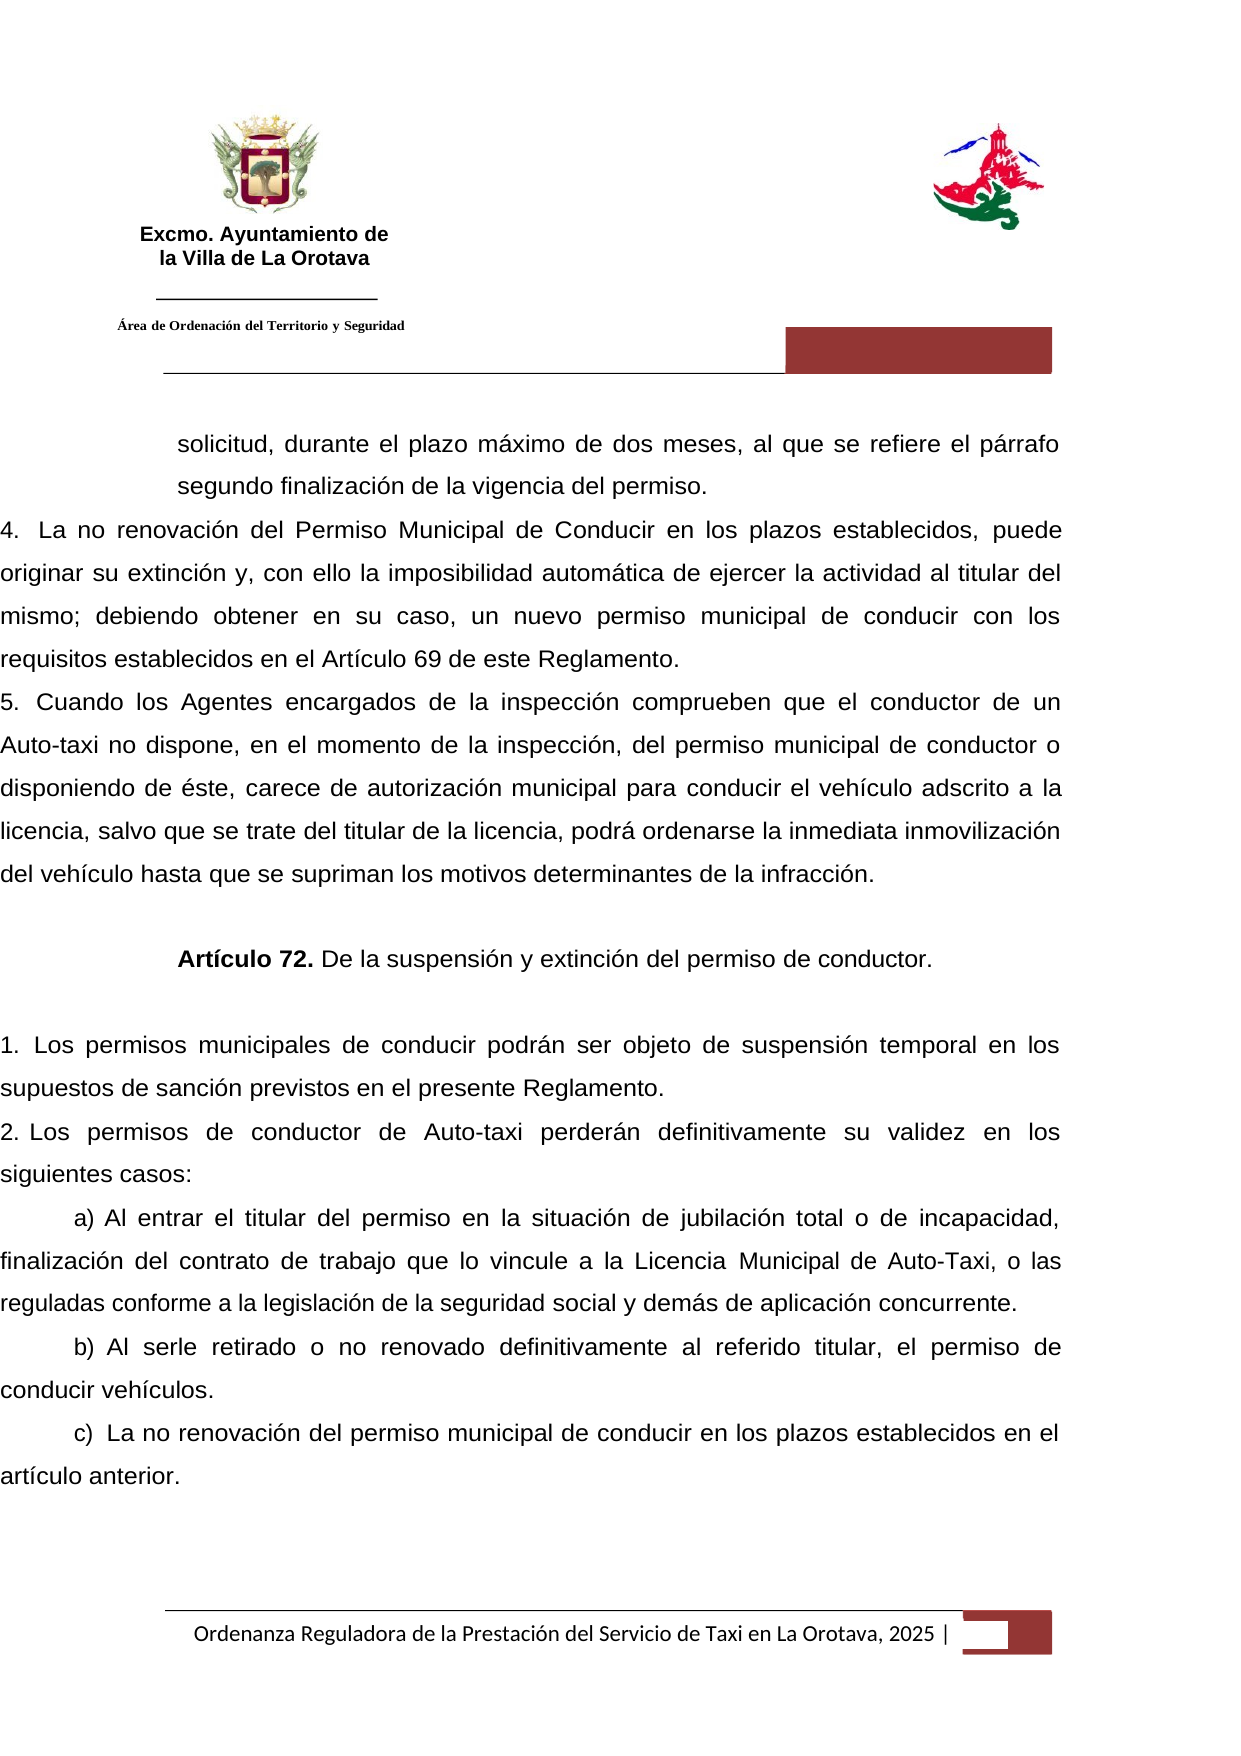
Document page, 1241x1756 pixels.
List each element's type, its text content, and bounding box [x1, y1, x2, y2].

list Los permisos de conductor de Auto-taxi perderán definitivamente su validez en los siguientes casos: [0, 1118, 1062, 1188]
list La no renovación del Permiso Municipal de Conducir en los plazos establecidos, puede originar su extinción y, con ello la imposibilidad automática de ejercer la actividad al titular del mismo; debiendo obtener en su caso, un nuevo permiso municipal de conducir con los requisitos establecidos en el Artículo 69 de este Reglamento. [0, 516, 1062, 672]
text solicitud, durante el plazo máximo de dos meses, al que se refiere el párrafo segundo finalización de la vigencia del permiso. [177, 429, 1061, 500]
list Los permisos municipales de conducir podrán ser objeto de suspensión temporal en los supuestos de sanción previstos en el presente Reglamento. [0, 1031, 1061, 1102]
list La no renovación del permiso municipal de conducir en los plazos establecidos en el artículo anterior. [0, 1419, 1061, 1489]
list Al entrar el titular del permiso en la situación de jubilación total o de incapacidad, finalización del contrato de trabajo que lo vincule a la Licencia Municipal de Auto-Taxi, o las reguladas conforme a la legislación de la seguridad social y demás de aplicación concurrente. [0, 1204, 1062, 1317]
list Cuando los Agentes encargados de la inspección comprueben que el conductor de un Auto-taxi no dispone, en el momento de la inspección, del permiso municipal de conductor o disponiendo de éste, carece de autorización municipal para conducir el vehículo adscrito a la licencia, salvo que se trate del titular de la licencia, podrá ordenarse la inmediata inmovilización del vehículo hasta que se supriman los motivos determinantes de la infracción. [0, 688, 1062, 887]
list Al serle retirado o no renovado definitivamente al referido titular, el permiso de conducir vehículos. [0, 1333, 1064, 1403]
text Artículo 72. De la suspensión y extinción del permiso de conductor. [177, 945, 1093, 972]
